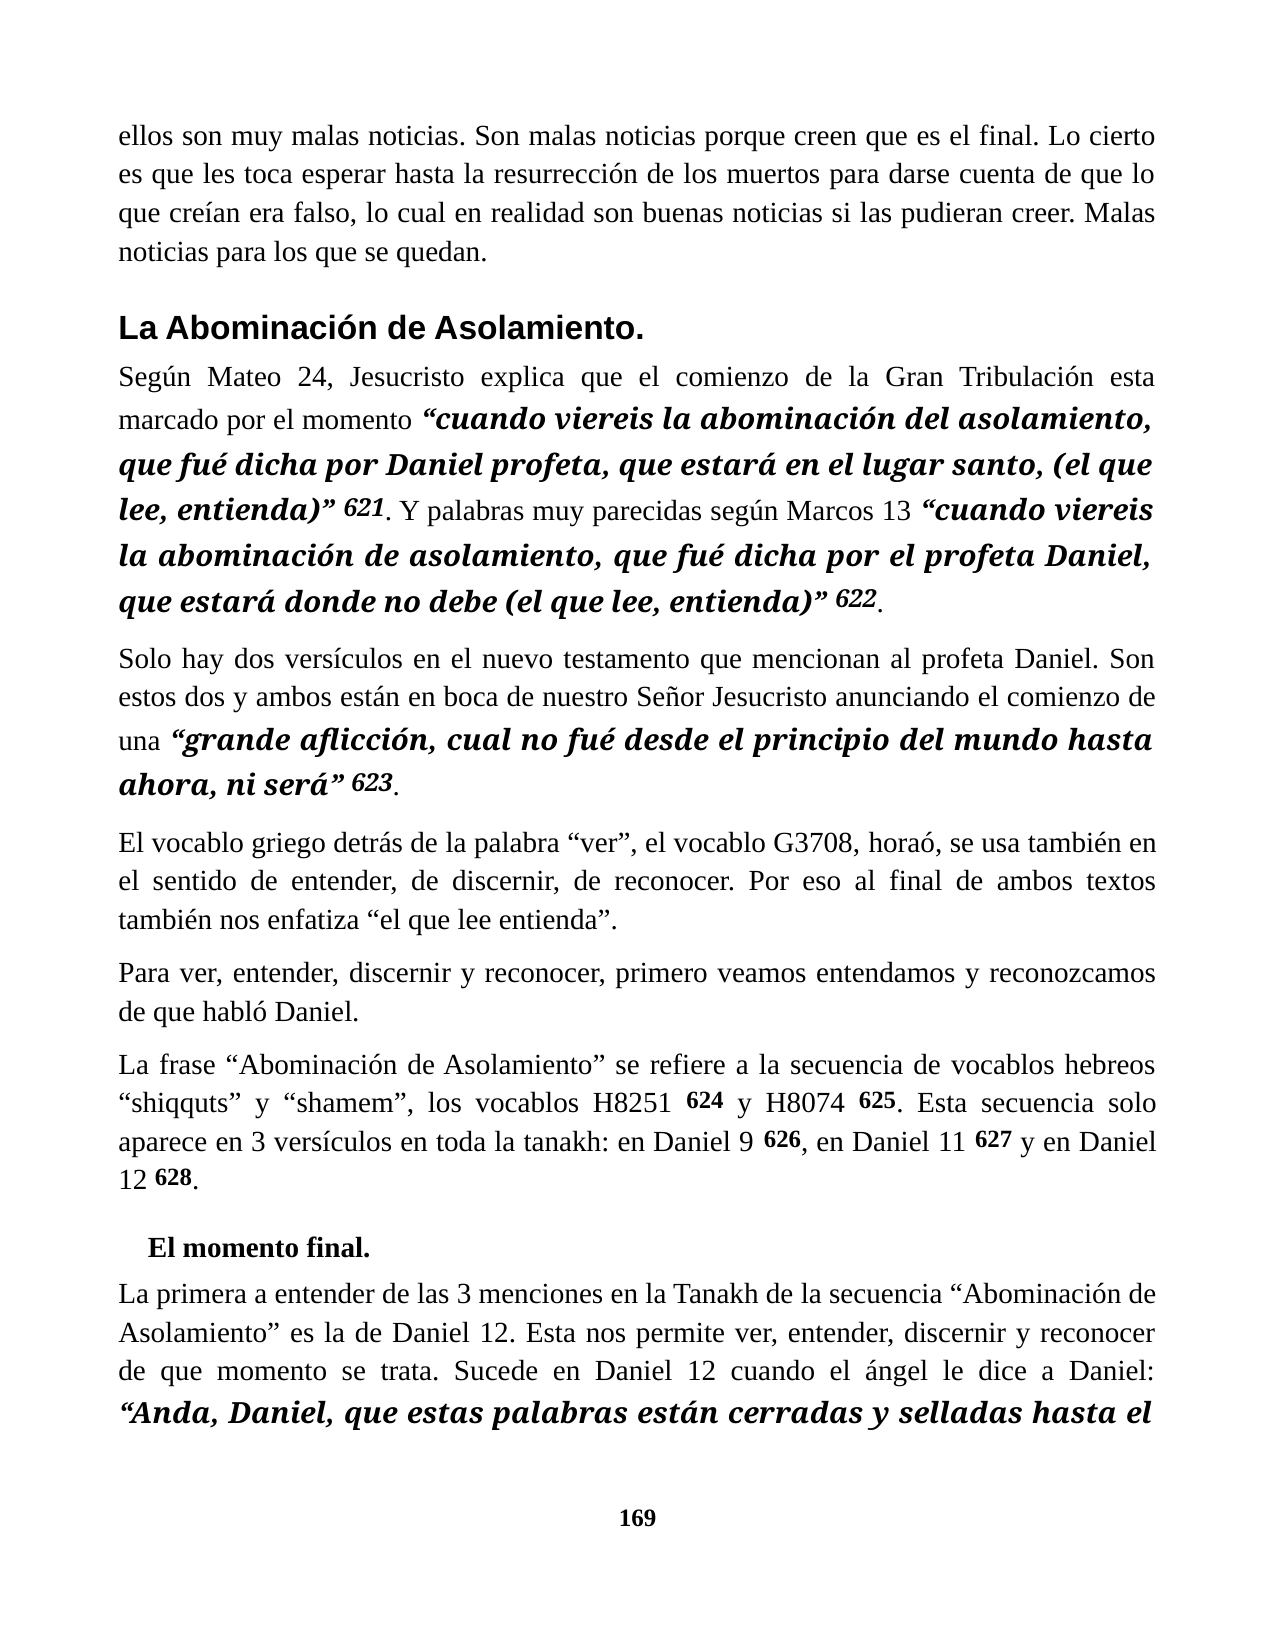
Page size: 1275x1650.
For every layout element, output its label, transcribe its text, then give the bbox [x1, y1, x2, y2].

text ellos son muy malas noticias. Son malas noticias porque creen que es el final. Lo cierto es que les toca esperar hasta la resurrección de los muertos para darse cuenta de que lo que creían era falso, lo cual en realidad son buenas noticias si las pudieran creer. Malas noticias para los que se quedan. [118, 118, 1157, 267]
text Solo hay dos versículos en el nuevo testamento que mencionan al profeta Daniel. Son estos dos y ambos están en boca de nuestro Señor Jesucristo anunciando el comienzo de una “grande aflicción, cual no fué desde el principio del mundo hasta ahora, ni será” . [118, 641, 1157, 804]
subtitle La Abominación de Asolamiento. [118, 308, 1157, 346]
text Para ver, entender, discernir y reconocer, primero veamos entendamos y reconozcamos de que habló Daniel. [118, 955, 1157, 1027]
text El vocablo griego detrás de la palabra “ver”, el vocablo G3708, horaó, se usa también en el sentido de entender, de discernir, de reconocer. Por eso al final de ambos textos también nos enfatiza “el que lee entienda”. [118, 825, 1157, 936]
subtitle El momento final. [148, 1230, 1157, 1264]
text Según Mateo 24, Jesucristo explica que el comienzo de la Gran Tribulación esta marcado por el momento “cuando viereis la abominación del asolamiento, que fué dicha por Daniel profeta, que estará en el lugar santo, (el que lee, entienda)” . Y palabras muy parecidas según Marcos 13 “cuando viereis la abominación de asolamiento, que fué dicha por el profeta Daniel, que estará donde no debe (el que lee, entienda)” . [118, 359, 1157, 621]
text La frase “Abominación de Asolamiento” se refiere a la secuencia de vocablos hebreos “shiqquts” y “shamem”, los vocablos H8251 y H8074 . Esta secuencia solo aparece en 3 versículos en toda la tanakh: en Daniel 9 , en Daniel 11 y en Daniel 12 . [118, 1047, 1157, 1196]
text La primera a entender de las 3 menciones en la Tanakh de la secuencia “Abominación de Asolamiento” es la de Daniel 12. Esta nos permite ver, entender, discernir y reconocer de que momento se trata. Sucede en Daniel 12 cuando el ángel le dice a Daniel: “Anda, Daniel, que estas palabras están cerradas y selladas hasta el [118, 1276, 1157, 1432]
